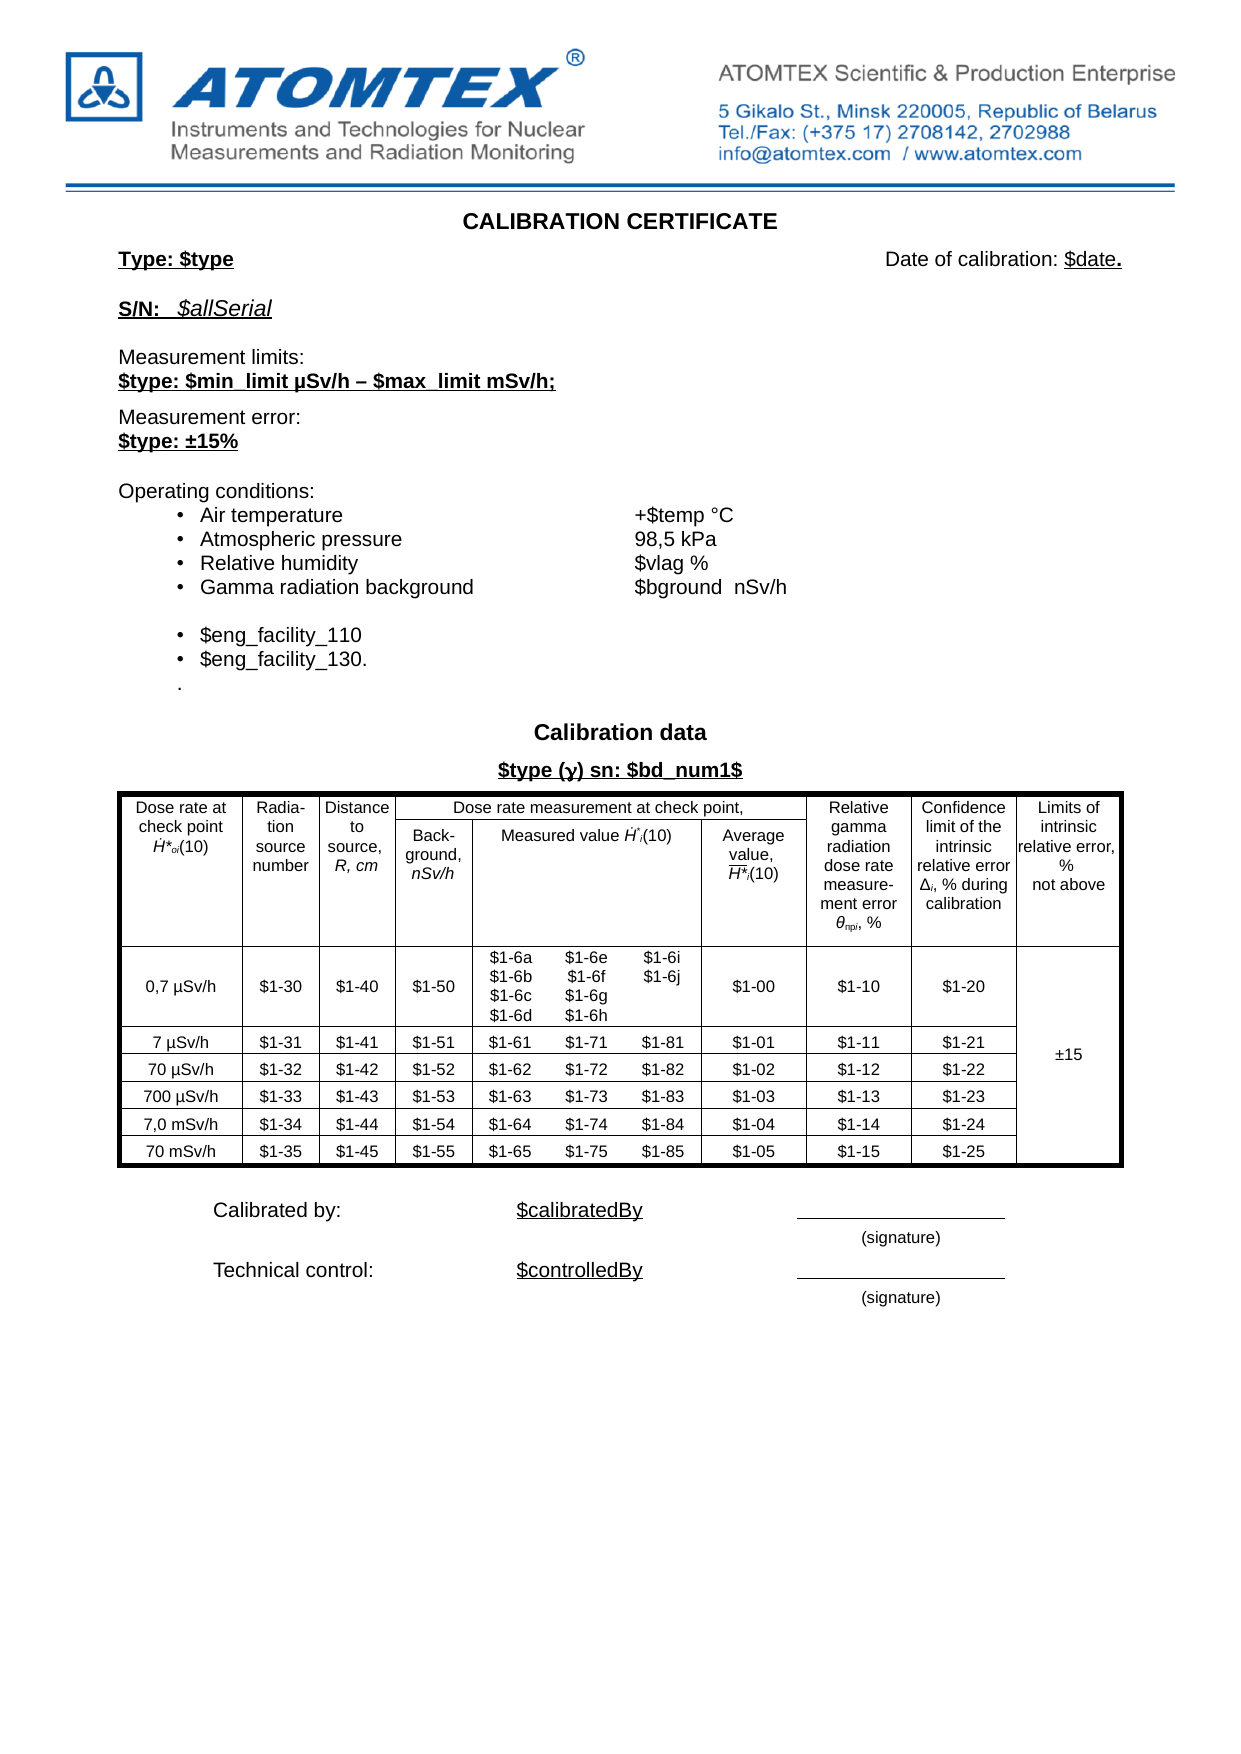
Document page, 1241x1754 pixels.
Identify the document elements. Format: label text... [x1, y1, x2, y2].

table_cell $1-14 [807, 1109, 911, 1135]
table_cell $1-43 [320, 1082, 395, 1108]
table_cell 700 µSv/h [122, 1082, 242, 1108]
table_cell $1-00 [702, 947, 806, 1026]
table_cell $1-41 [320, 1027, 395, 1053]
table_cell ±15 [1017, 947, 1119, 1162]
table_cell Average value, H*i(10) [702, 820, 806, 946]
table_cell $1-6h [549, 1005, 624, 1024]
table_cell $1-34 [243, 1109, 319, 1135]
table_cell $1-35 [243, 1136, 319, 1162]
table_cell (signature) [771, 1225, 1030, 1254]
text . [118, 671, 1122, 695]
table_cell $1-62 [473, 1054, 548, 1081]
table_cell $1-74 [548, 1109, 624, 1135]
table_cell $1-85 [625, 1136, 701, 1162]
table_cell $1-40 [320, 947, 395, 1026]
table_cell Limits of intrinsic relative error, % not above [1017, 797, 1119, 946]
table_cell $1-02 [702, 1054, 806, 1081]
table_header $type (γ) sn: $bd_num1$ [119, 746, 1121, 791]
table_cell [514, 1285, 771, 1314]
table_cell 7,0 mSv/h [122, 1109, 242, 1135]
table_cell $1-04 [702, 1109, 806, 1135]
table_cell $1-15 [807, 1136, 911, 1162]
table_cell $controlledBy [514, 1255, 771, 1284]
table_header Calibrated by: [210, 1195, 513, 1224]
table_cell $1-03 [702, 1082, 806, 1108]
table_cell $1-23 [912, 1082, 1016, 1108]
table_cell $1-55 [396, 1136, 472, 1162]
table_cell Dose rate measurement at check point, [396, 797, 806, 819]
table_cell $1-51 [396, 1027, 472, 1053]
table_cell $1-6b [473, 967, 548, 986]
list Relative humidity $vlag % [118, 551, 1122, 575]
text S/N: $allSerial [118, 294, 1122, 321]
table_cell 7 µSv/h [122, 1027, 242, 1053]
table_cell $1-84 [625, 1109, 701, 1135]
table_cell Technical control: [210, 1255, 513, 1284]
table_cell $1-6d [473, 1005, 548, 1024]
text $type: ±15% [118, 429, 1122, 453]
table_cell 0,7 µSv/h [122, 947, 242, 1026]
table_cell $1-10 [807, 947, 911, 1026]
table_cell $1-73 [548, 1082, 624, 1108]
table_cell [210, 1225, 513, 1254]
table_cell $1-20 [912, 947, 1016, 1026]
table_header $1-6e [549, 948, 624, 967]
list $eng_facility_130. [118, 647, 1122, 671]
table_cell Relative gamma radiation dose rate measure-ment error θпрi, % [807, 797, 911, 946]
table_cell $1-53 [396, 1082, 472, 1108]
table_cell [514, 1225, 771, 1254]
table_cell [771, 1255, 1030, 1284]
table_cell $1-83 [625, 1082, 701, 1108]
table_cell Distance to source, R, сm [320, 797, 395, 946]
text $type: $min_limit µSv/h – $max_limit mSv/h; [118, 369, 1122, 393]
table_header $1-6i [624, 948, 699, 967]
table_cell $1-6c [473, 986, 548, 1005]
table_cell $1-31 [243, 1027, 319, 1053]
table_cell $1-30 [243, 947, 319, 1026]
table_cell Measured value Ḣ*i(10) [473, 820, 701, 946]
table_cell $1-54 [396, 1109, 472, 1135]
text CALIBRATION CERTIFICATE [118, 208, 1122, 234]
table_cell $1-6j [624, 967, 699, 986]
table_cell (signature) [771, 1285, 1030, 1314]
table_cell Confidence limit of the intrinsic relative error Δi, % during calibration [912, 797, 1016, 946]
table_cell $1-01 [702, 1027, 806, 1053]
table_cell Back-ground, nSv/h [396, 820, 472, 946]
table_cell $1-6f [549, 967, 624, 986]
table_cell [624, 986, 699, 1005]
text Measurement limits: [118, 345, 1122, 369]
table_cell [624, 1005, 699, 1024]
table_cell Radia-tion source number [243, 797, 319, 946]
table_cell [210, 1285, 513, 1314]
table_cell $1-22 [912, 1054, 1016, 1081]
table_cell Dose rate at check point Ḣ*oi(10) [122, 797, 242, 946]
table_cell $1-45 [320, 1136, 395, 1162]
list Gamma radiation background $bground nSv/h [118, 575, 1122, 599]
table_cell $1-81 [625, 1027, 701, 1053]
table_cell $1-25 [912, 1136, 1016, 1162]
table_cell 70 µSv/h [122, 1054, 242, 1081]
text Measurement error: [118, 405, 1122, 429]
table_cell $1-05 [702, 1136, 806, 1162]
table_cell $1-50 [396, 947, 472, 1026]
table_cell $1-6g [549, 986, 624, 1005]
table_cell $1-63 [473, 1082, 548, 1108]
table_cell $1-24 [912, 1109, 1016, 1135]
table_cell $1-71 [548, 1027, 624, 1053]
table_cell $1-12 [807, 1054, 911, 1081]
list Atmospheric pressure 98,5 kPa [118, 527, 1122, 551]
table_header $1-6a [473, 948, 548, 967]
table_cell $1-33 [243, 1082, 319, 1108]
table_cell $1-11 [807, 1027, 911, 1053]
table_cell $1-65 [473, 1136, 548, 1162]
table_cell $1-44 [320, 1109, 395, 1135]
table_cell $1-72 [548, 1054, 624, 1081]
table_cell $1-52 [396, 1054, 472, 1081]
table_cell 70 mSv/h [122, 1136, 242, 1162]
table_cell $1-13 [807, 1082, 911, 1108]
text Operating conditions: [118, 479, 1122, 503]
table_cell $1-82 [625, 1054, 701, 1081]
table_cell $1-21 [912, 1027, 1016, 1053]
table_cell $1-64 [473, 1109, 548, 1135]
table_cell $1-42 [320, 1054, 395, 1081]
text Calibration data [118, 719, 1122, 746]
list $eng_facility_110 [118, 623, 1122, 647]
table_header [771, 1195, 1030, 1224]
table_cell $1-61 [473, 1027, 548, 1053]
table_header $calibratedBy [514, 1195, 771, 1224]
table_cell $1-75 [548, 1136, 624, 1162]
list Air temperature +$temp °C [118, 503, 1122, 527]
text Type: $type Date of calibration: $date. [118, 247, 1122, 271]
table_cell $1-32 [243, 1054, 319, 1081]
